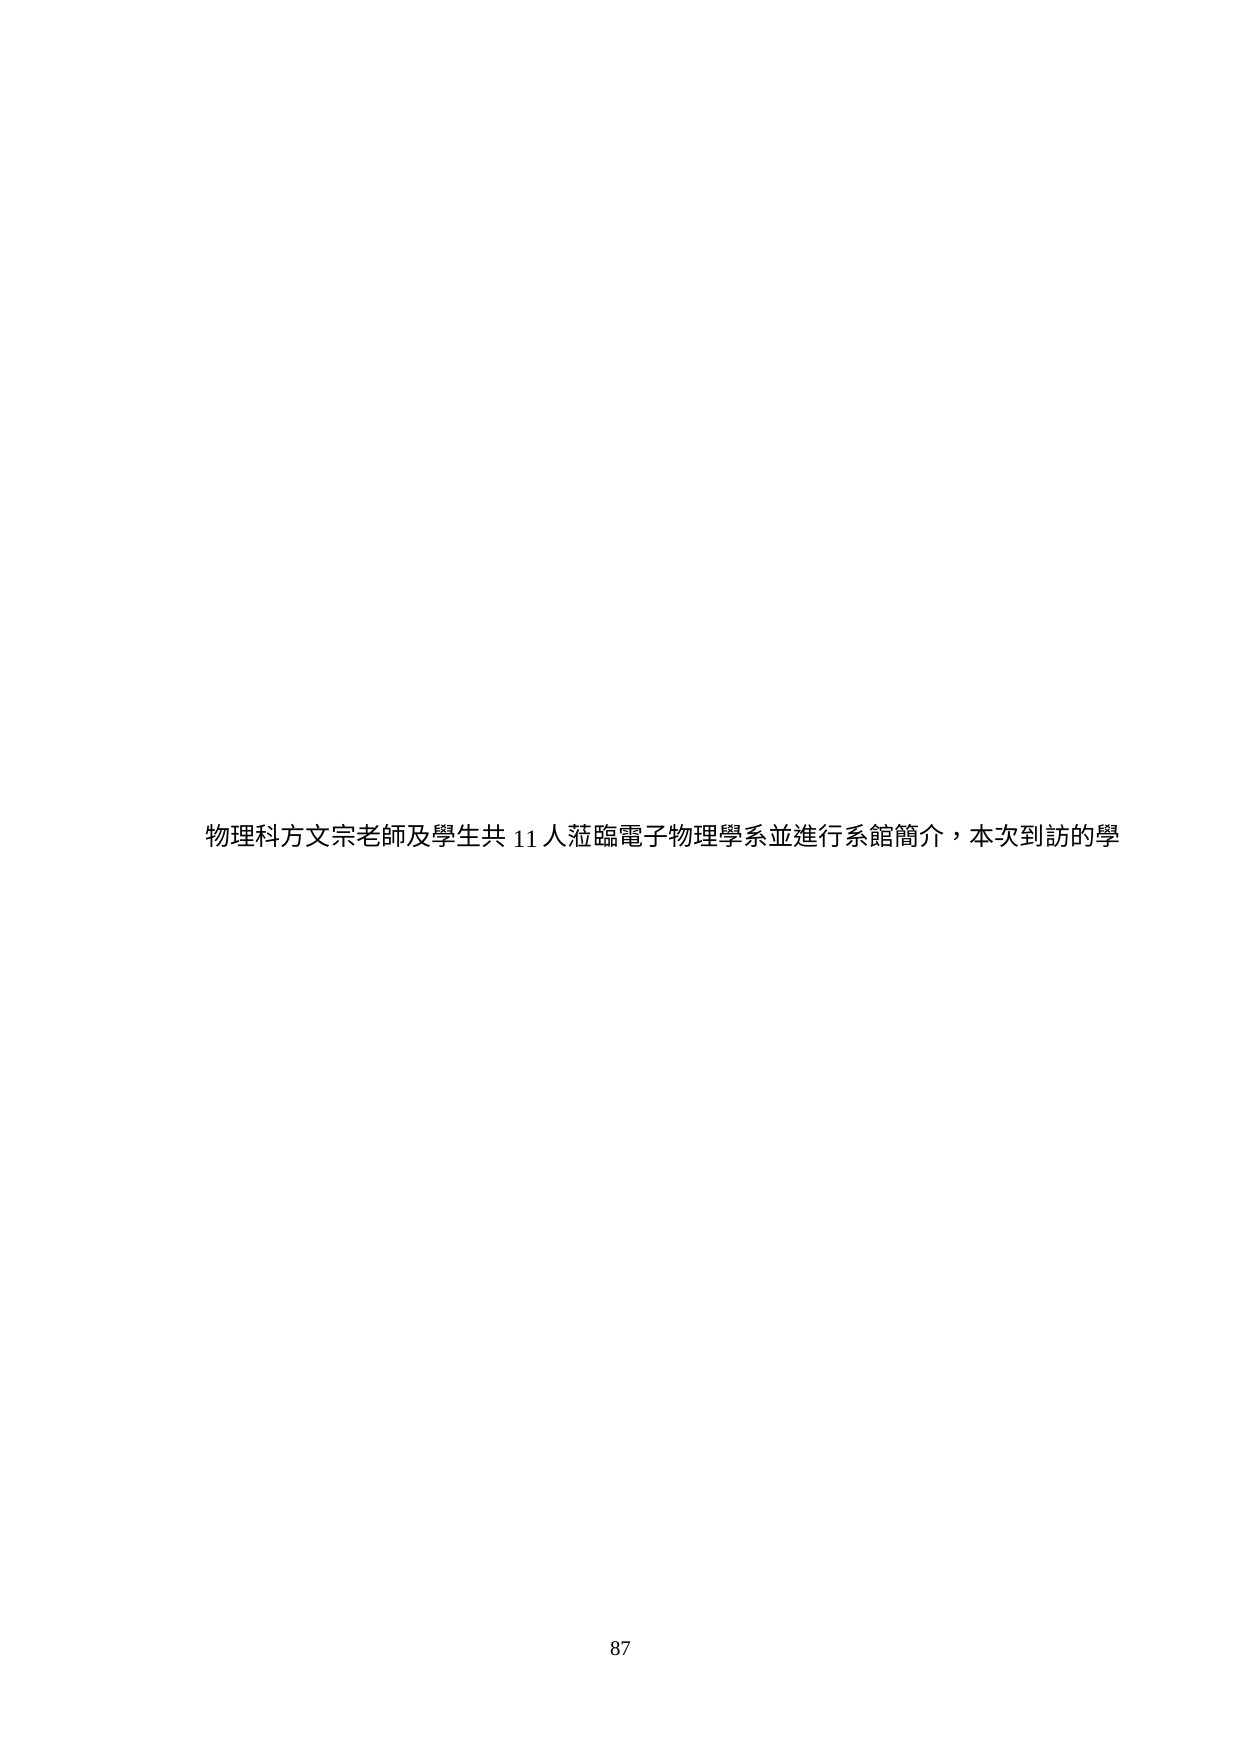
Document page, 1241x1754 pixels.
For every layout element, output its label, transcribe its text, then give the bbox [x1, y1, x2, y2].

list 物理科方文宗老師及學生共11人蒞臨電子物理學系並進行系館簡介，本次到訪的學 [118, 816, 1122, 852]
